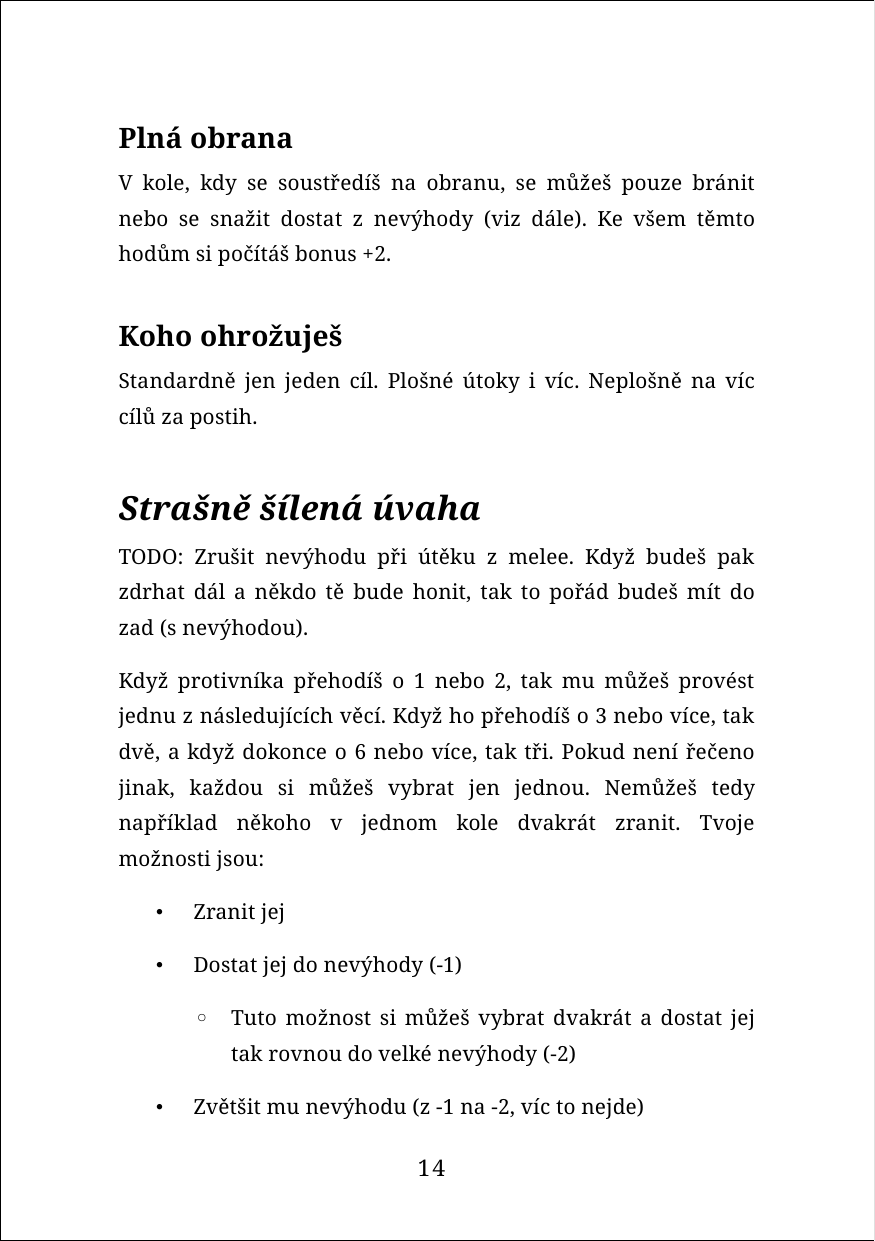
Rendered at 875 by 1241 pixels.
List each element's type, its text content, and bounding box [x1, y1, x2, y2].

list Dostat jej do nevýhody (-1) [156, 950, 756, 979]
text Když protivníka přehodíš o 1 nebo 2, tak mu můžeš provést jednu z následujících věcí. Když ho přehodíš o 3 nebo více, tak dvě, a když dokonce o 6 nebo více, tak tři. Pokud není řečeno jinak, každou si můžeš vybrat jen jednou. Nemůžeš tedy například někoho v jednom kole dvakrát zranit. Tvoje možnosti jsou: [118, 666, 756, 872]
list Tuto možnost si můžeš vybrat dvakrát a dostat jej tak rovnou do velké nevýhody (-2) [193, 1003, 756, 1067]
text V kole, kdy se soustředíš na obranu, se můžeš pouze bránit nebo se snažit dostat z nevýhody (viz dále). Ke všem těmto hodům si počítáš bonus +2. [118, 168, 756, 268]
list Zranit jej [156, 897, 756, 925]
subtitle Plná obrana [118, 118, 756, 157]
subtitle Strašně šílená úvaha [118, 485, 756, 530]
text TODO: Zrušit nevýhodu při útěku z melee. Když budeš pak zdrhat dál a někdo tě bude honit, tak to pořád budeš mít do zad (s nevýhodou). [118, 542, 756, 641]
list Zvětšit mu nevýhodu (z -1 na -2, víc to nejde) [156, 1092, 756, 1121]
text Standardně jen jeden cíl. Plošné útoky i víc. Neplošně na víc cílů za postih. [118, 366, 756, 430]
subtitle Koho ohrožuješ [118, 316, 756, 354]
